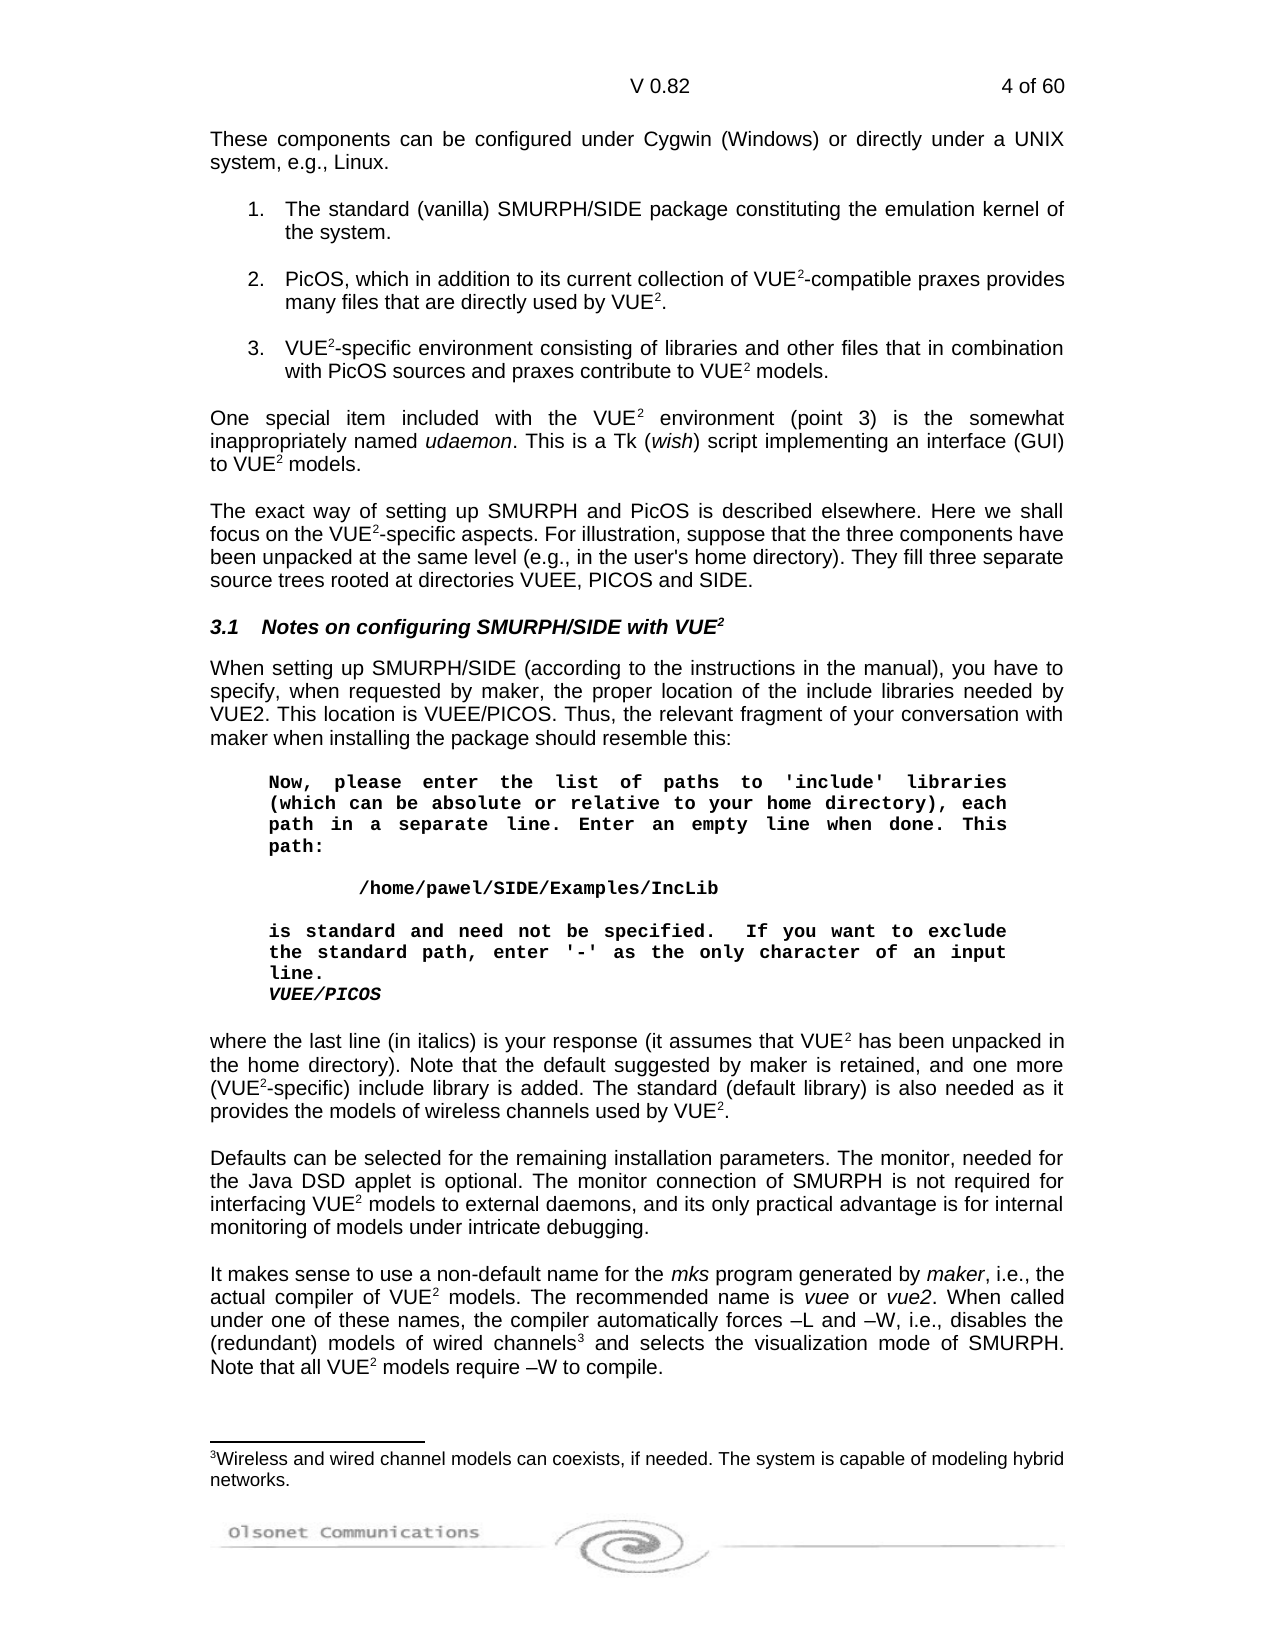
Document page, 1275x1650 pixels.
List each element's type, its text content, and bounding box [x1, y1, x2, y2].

subtitle Notes on configuring SMURPH/SIDE with VUE2 [210, 616, 1065, 639]
text VUEE/PICOS [268, 985, 1007, 1006]
text One special item included with the VUE2 environment (point 3) is the somewhat inappropriately named udaemon. This is a Tk (wish) script implementing an interface (GUI) to VUE2 models. [210, 406, 1065, 476]
text Now, please enter the list of paths to 'include' libraries (which can be absolute or relative to your home directory), each path in a separate line. Enter an empty line when done. This path: [268, 773, 1007, 858]
list The standard (vanilla) SMURPH/SIDE package constituting the emulation kernel of the system. [247, 197, 1065, 244]
text is standard and need not be specified. If you want to exclude the standard path, enter '-' as the only character of an input line. [268, 921, 1007, 985]
text It makes sense to use a non-default name for the mks program generated by maker, i.e., the actual compiler of VUE2 models. The recommended name is vuee or vue2. When called under one of these names, the compiler automatically forces –L and –W, i.e., disables the (redundant) models of wired channels and selects the visualization mode of SMURPH. Note that all VUE2 models require –W to compile. [210, 1262, 1065, 1378]
text where the last line (in italics) is your response (it assumes that VUE2 has been unpacked in the home directory). Note that the default suggested by maker is retained, and one more (VUE2-specific) include library is added. The standard (default library) is also needed as it provides the models of wireless channels used by VUE2. [210, 1030, 1065, 1123]
picture [210, 1504, 1065, 1596]
text The exact way of setting up SMURPH and PicOS is described elsewhere. Here we shall focus on the VUE2-specific aspects. For illustration, suppose that the three components have been unpacked at the same level (e.g., in the user's home directory). They fill three separate source trees rooted at directories VUEE, PICOS and SIDE. [210, 499, 1065, 592]
text Defaults can be selected for the remaining installation parameters. The monitor, needed for the Java DSD applet is optional. The monitor connection of SMURPH is not required for interfacing VUE2 models to external daemons, and its only practical advantage is for internal monitoring of models under intricate debugging. [210, 1146, 1065, 1239]
text When setting up SMURPH/SIDE (according to the instructions in the manual), you have to specify, when requested by maker, the proper location of the include libraries needed by VUE2. This location is VUEE/PICOS. Thus, the relevant fragment of your conversation with maker when installing the package should resemble this: [210, 656, 1065, 749]
text These components can be configured under Cygwin (Windows) or directly under a UNIX system, e.g., Linux. [210, 128, 1065, 174]
text /home/pawel/SIDE/Examples/IncLib [268, 879, 1007, 900]
list PicOS, which in addition to its current collection of VUE2-compatible praxes provides many files that are directly used by VUE2. [247, 267, 1065, 313]
list VUE2-specific environment consisting of libraries and other files that in combination with PicOS sources and praxes contribute to VUE2 models. [247, 337, 1065, 383]
text Wireless and wired channel models can coexists, if needed. The system is capable of modeling hybrid networks. [210, 1448, 1065, 1490]
